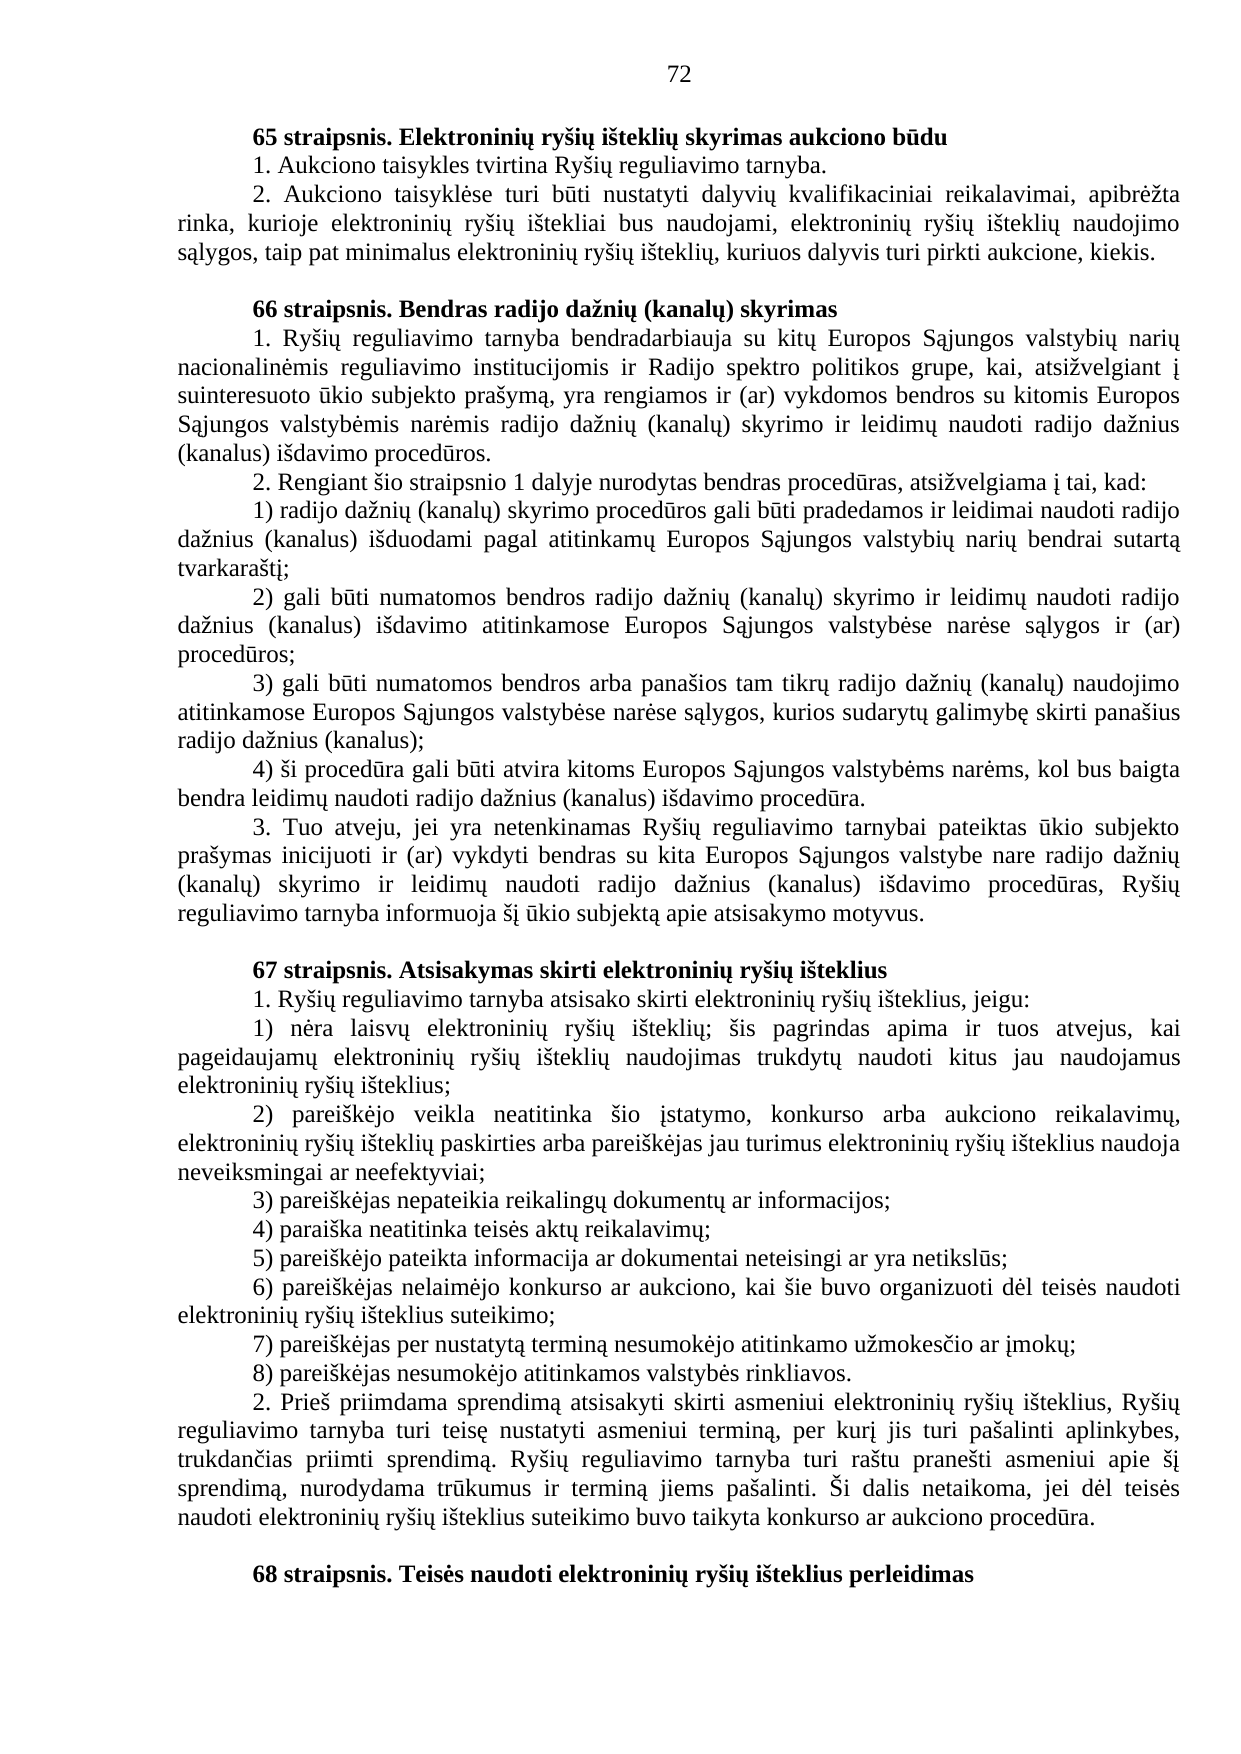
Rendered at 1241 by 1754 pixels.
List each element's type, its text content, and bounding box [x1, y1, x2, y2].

text 68 straipsnis. Teisės naudoti elektroninių ryšių išteklius perleidimas [177, 1559, 1181, 1588]
text 65 straipsnis. Elektroninių ryšių išteklių skyrimas aukciono būdu [177, 122, 1181, 151]
text 4) ši procedūra gali būti atvira kitoms Europos Sąjungos valstybėms narėms, kol bus baigta bendra leidimų naudoti radijo dažnius (kanalus) išdavimo procedūra. [177, 754, 1181, 812]
text 8) pareiškėjas nesumokėjo atitinkamos valstybės rinkliavos. [177, 1358, 1181, 1387]
text 67 straipsnis. Atsisakymas skirti elektroninių ryšių išteklius [177, 956, 1181, 984]
text 2. Rengiant šio straipsnio 1 dalyje nurodytas bendras procedūras, atsižvelgiama į tai, kad: [177, 467, 1181, 496]
text 2) pareiškėjo veikla neatitinka šio įstatymo, konkurso arba aukciono reikalavimų, elektroninių ryšių išteklių paskirties arba pareiškėjas jau turimus elektroninių ryšių išteklius naudoja neveiksmingai ar neefektyviai; [177, 1099, 1181, 1186]
text 1. Ryšių reguliavimo tarnyba bendradarbiauja su kitų Europos Sąjungos valstybių narių nacionalinėmis reguliavimo institucijomis ir Radijo spektro politikos grupe, kai, atsižvelgiant į suinteresuoto ūkio subjekto prašymą, yra rengiamos ir (ar) vykdomos bendros su kitomis Europos Sąjungos valstybėmis narėmis radijo dažnių (kanalų) skyrimo ir leidimų naudoti radijo dažnius (kanalus) išdavimo procedūros. [177, 323, 1181, 467]
text 7) pareiškėjas per nustatytą terminą nesumokėjo atitinkamo užmokesčio ar įmokų; [177, 1329, 1181, 1358]
text 5) pareiškėjo pateikta informacija ar dokumentai neteisingi ar yra netikslūs; [177, 1243, 1181, 1272]
text 1. Aukciono taisykles tvirtina Ryšių reguliavimo tarnyba. [177, 151, 1181, 179]
text 6) pareiškėjas nelaimėjo konkurso ar aukciono, kai šie buvo organizuoti dėl teisės naudoti elektroninių ryšių išteklius suteikimo; [177, 1272, 1181, 1329]
text 3. Tuo atveju, jei yra netenkinamas Ryšių reguliavimo tarnybai pateiktas ūkio subjekto prašymas inicijuoti ir (ar) vykdyti bendras su kita Europos Sąjungos valstybe nare radijo dažnių (kanalų) skyrimo ir leidimų naudoti radijo dažnius (kanalus) išdavimo procedūras, Ryšių reguliavimo tarnyba informuoja šį ūkio subjektą apie atsisakymo motyvus. [177, 812, 1181, 927]
text 1) nėra laisvų elektroninių ryšių išteklių; šis pagrindas apima ir tuos atvejus, kai pageidaujamų elektroninių ryšių išteklių naudojimas trukdytų naudoti kitus jau naudojamus elektroninių ryšių išteklius; [177, 1013, 1181, 1099]
text 2. Prieš priimdama sprendimą atsisakyti skirti asmeniui elektroninių ryšių išteklius, Ryšių reguliavimo tarnyba turi teisę nustatyti asmeniui terminą, per kurį jis turi pašalinti aplinkybes, trukdančias priimti sprendimą. Ryšių reguliavimo tarnyba turi raštu pranešti asmeniui apie šį sprendimą, nurodydama trūkumus ir terminą jiems pašalinti. Ši dalis netaikoma, jei dėl teisės naudoti elektroninių ryšių išteklius suteikimo buvo taikyta konkurso ar aukciono procedūra. [177, 1387, 1181, 1531]
text 1. Ryšių reguliavimo tarnyba atsisako skirti elektroninių ryšių išteklius, jeigu: [177, 984, 1181, 1013]
text 66 straipsnis. Bendras radijo dažnių (kanalų) skyrimas [177, 294, 1181, 323]
text 3) gali būti numatomos bendros arba panašios tam tikrų radijo dažnių (kanalų) naudojimo atitinkamose Europos Sąjungos valstybėse narėse sąlygos, kurios sudarytų galimybę skirti panašius radijo dažnius (kanalus); [177, 668, 1181, 754]
text 2) gali būti numatomos bendros radijo dažnių (kanalų) skyrimo ir leidimų naudoti radijo dažnius (kanalus) išdavimo atitinkamose Europos Sąjungos valstybėse narėse sąlygos ir (ar) procedūros; [177, 582, 1181, 668]
text 2. Aukciono taisyklėse turi būti nustatyti dalyvių kvalifikaciniai reikalavimai, apibrėžta rinka, kurioje elektroninių ryšių ištekliai bus naudojami, elektroninių ryšių išteklių naudojimo sąlygos, taip pat minimalus elektroninių ryšių išteklių, kuriuos dalyvis turi pirkti aukcione, kiekis. [177, 179, 1181, 266]
text 4) paraiška neatitinka teisės aktų reikalavimų; [177, 1214, 1181, 1243]
text 1) radijo dažnių (kanalų) skyrimo procedūros gali būti pradedamos ir leidimai naudoti radijo dažnius (kanalus) išduodami pagal atitinkamų Europos Sąjungos valstybių narių bendrai sutartą tvarkaraštį; [177, 496, 1181, 582]
text 3) pareiškėjas nepateikia reikalingų dokumentų ar informacijos; [177, 1186, 1181, 1214]
